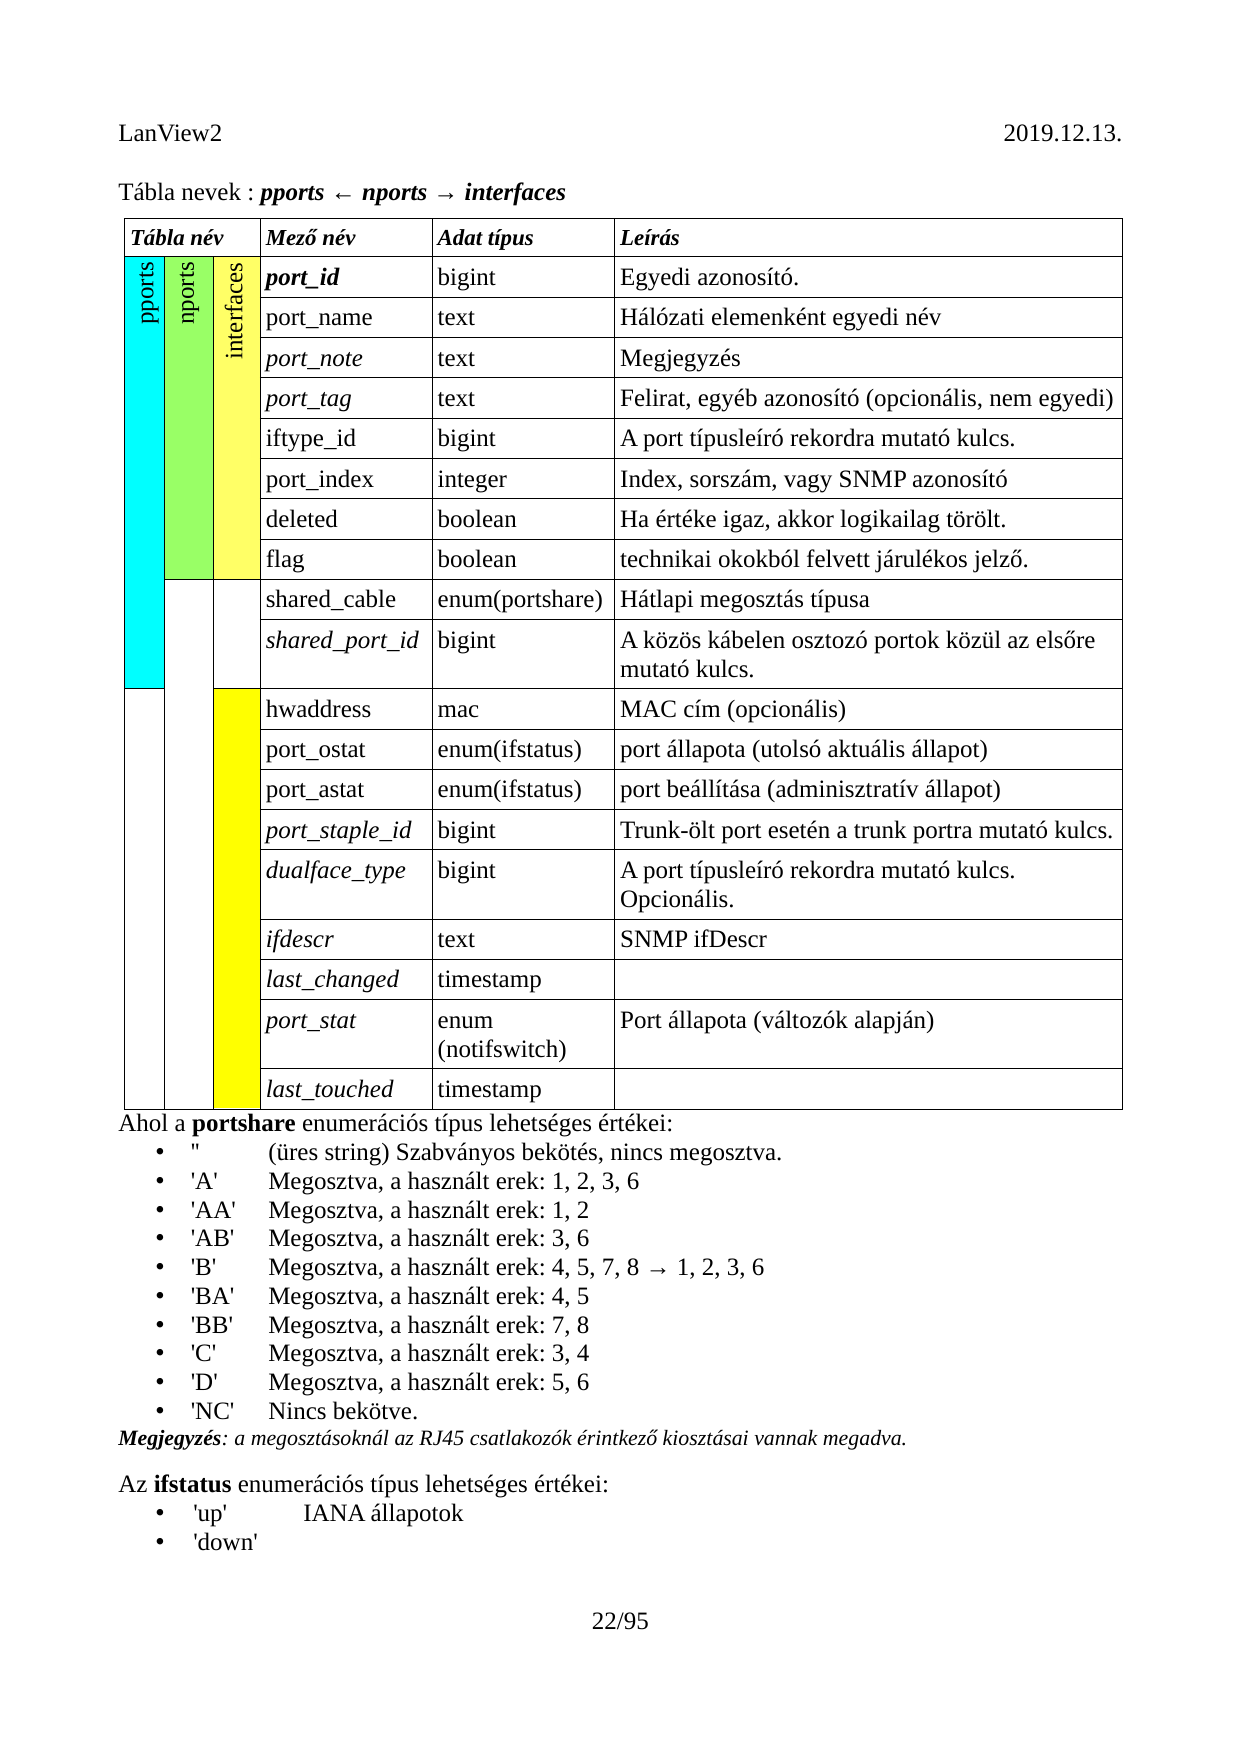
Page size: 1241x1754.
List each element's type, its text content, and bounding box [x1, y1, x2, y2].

table_cell port_ostat [261, 730, 432, 769]
table_cell Hálózati elemenként egyedi név [615, 298, 1122, 337]
table_cell MAC cím (opcionális) [615, 689, 1122, 728]
table_cell text [433, 298, 614, 337]
table_cell deleted [261, 499, 432, 538]
list 'AA' Megosztva, a használt erek: 1, 2 [156, 1195, 1122, 1223]
table_cell last_touched [261, 1069, 432, 1108]
table_cell Felirat, egyéb azonosító (opcionális, nem egyedi) [615, 378, 1122, 417]
table_cell enum(ifstatus) [433, 730, 614, 769]
table_cell [214, 689, 260, 1108]
table_cell [214, 580, 260, 688]
table_header Adat típus [433, 219, 614, 256]
table_cell bigint [433, 620, 614, 688]
table_cell port_name [261, 298, 432, 337]
table_header Mező név [261, 219, 432, 256]
table_cell bigint [433, 810, 614, 849]
table_cell SNMP ifDescr [615, 920, 1122, 959]
table_cell shared_port_id [261, 620, 432, 688]
list 'down' [156, 1527, 1122, 1556]
table_cell mac [433, 689, 614, 728]
table_cell enum(ifstatus) [433, 770, 614, 809]
table_header Tábla név [125, 219, 260, 256]
table_cell boolean [433, 540, 614, 579]
table_cell boolean [433, 499, 614, 538]
table_cell text [433, 338, 614, 377]
table_cell text [433, 920, 614, 959]
table_cell A közös kábelen osztozó portok közül az elsőre mutató kulcs. [615, 620, 1122, 688]
table_cell ifdescr [261, 920, 432, 959]
table_cell Ha értéke igaz, akkor logikailag törölt. [615, 499, 1122, 538]
list 'AB' Megosztva, a használt erek: 3, 6 [156, 1223, 1122, 1252]
table_cell [125, 689, 164, 1108]
table_cell A port típusleíró rekordra mutató kulcs. [615, 419, 1122, 458]
text Ahol a portshare enumerációs típus lehetséges értékei: [118, 1108, 1122, 1137]
table_cell enum(portshare) [433, 580, 614, 619]
table_cell iftype_id [261, 419, 432, 458]
table_cell integer [433, 459, 614, 498]
list 'C' Megosztva, a használt erek: 3, 4 [156, 1338, 1122, 1367]
text Tábla nevek : pports ← nports → interfaces [118, 177, 1122, 206]
table_cell port_id [261, 257, 432, 297]
list 'BB' Megosztva, a használt erek: 7, 8 [156, 1310, 1122, 1338]
table_cell port_note [261, 338, 432, 377]
table_cell Megjegyzés [615, 338, 1122, 377]
list '' (üres string) Szabványos bekötés, nincs megosztva. [156, 1137, 1122, 1166]
table_cell dualface_type [261, 850, 432, 918]
list 'NC' Nincs bekötve. [156, 1396, 1122, 1425]
table_cell timestamp [433, 1069, 614, 1108]
table_cell Port állapota (változók alapján) [615, 1000, 1122, 1068]
table_cell A port típusleíró rekordra mutató kulcs. Opcionális. [615, 850, 1122, 918]
table_cell pports [125, 257, 164, 688]
table_cell port_stat [261, 1000, 432, 1068]
table_cell nports [165, 257, 213, 579]
table_cell technikai okokból felvett járulékos jelző. [615, 540, 1122, 579]
text Megjegyzés: a megosztásoknál az RJ45 csatlakozók érintkező kiosztásai vannak megadva. [118, 1425, 1122, 1450]
table_cell timestamp [433, 960, 614, 999]
list 'up' IANA állapotok [156, 1498, 1122, 1527]
table_cell [615, 1069, 1122, 1108]
table_cell port_astat [261, 770, 432, 809]
table_cell shared_cable [261, 580, 432, 619]
table_cell last_changed [261, 960, 432, 999]
table_cell [165, 580, 213, 1108]
table_cell Hátlapi megosztás típusa [615, 580, 1122, 619]
table_cell port_staple_id [261, 810, 432, 849]
table_cell Egyedi azonosító. [615, 257, 1122, 297]
table_cell text [433, 378, 614, 417]
table_cell enum (notifswitch) [433, 1000, 614, 1068]
table_cell port állapota (utolsó aktuális állapot) [615, 730, 1122, 769]
list 'A' Megosztva, a használt erek: 1, 2, 3, 6 [156, 1166, 1122, 1195]
table_header Leírás [615, 219, 1122, 256]
table_cell interfaces [214, 257, 260, 579]
table_cell bigint [433, 257, 614, 297]
table_cell Trunk-ölt port esetén a trunk portra mutató kulcs. [615, 810, 1122, 849]
list 'BA' Megosztva, a használt erek: 4, 5 [156, 1281, 1122, 1310]
table_cell hwaddress [261, 689, 432, 728]
table_cell flag [261, 540, 432, 579]
list 'D' Megosztva, a használt erek: 5, 6 [156, 1367, 1122, 1396]
text Az ifstatus enumerációs típus lehetséges értékei: [118, 1469, 1122, 1498]
table_cell Index, sorszám, vagy SNMP azonosító [615, 459, 1122, 498]
table_cell port_index [261, 459, 432, 498]
table_cell port beállítása (adminisztratív állapot) [615, 770, 1122, 809]
table_cell [615, 960, 1122, 999]
table_cell bigint [433, 850, 614, 918]
table_cell port_tag [261, 378, 432, 417]
table_cell bigint [433, 419, 614, 458]
list 'B' Megosztva, a használt erek: 4, 5, 7, 8 → 1, 2, 3, 6 [156, 1252, 1122, 1281]
